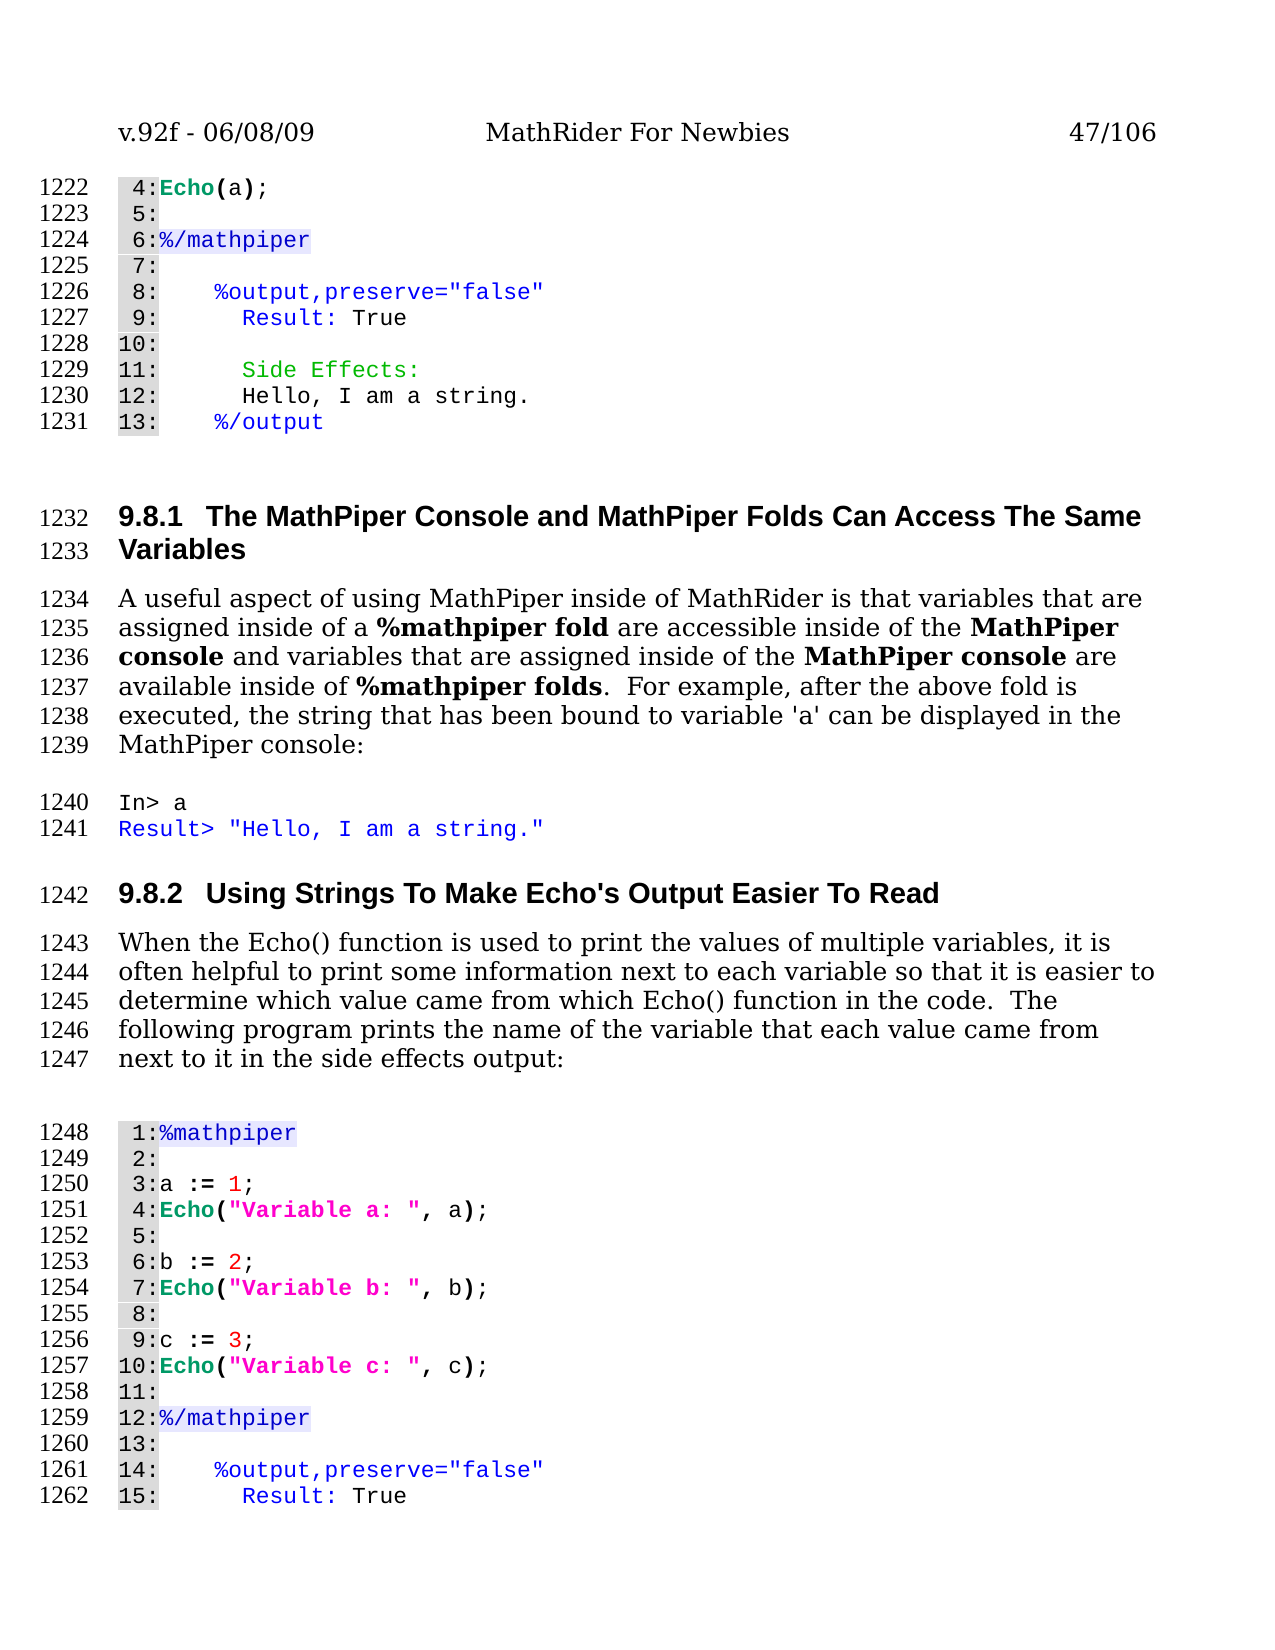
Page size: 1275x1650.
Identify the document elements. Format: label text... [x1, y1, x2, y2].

text 9: Result: True [118, 306, 1157, 332]
text 6:%/mathpiper [118, 229, 1157, 254]
text A useful aspect of using MathPiper inside of MathRider is that variables that are assigned inside of a %mathpiper fold are accessible inside of the MathPiper console and variables that are assigned inside of the MathPiper console are available inside of %mathpiper folds. For example, after the above fold is executed, the string that has been bound to variable 'a' can be displayed in the MathPiper console: [118, 584, 1157, 759]
text 8: %output,preserve="false" [118, 281, 1157, 306]
text 7: [118, 254, 1157, 281]
text 4:Echo("Variable a: ", a); [118, 1199, 1157, 1225]
text 7:Echo("Variable b: ", b); [118, 1277, 1157, 1302]
text 4:Echo(a); [118, 177, 1157, 203]
text 14: %output,preserve="false" [118, 1458, 1157, 1484]
text 11: Side Effects: [118, 358, 1157, 384]
text 2: [118, 1147, 1157, 1173]
text 10: [118, 332, 1157, 358]
text 3:a := 1; [118, 1173, 1157, 1199]
text 10:Echo("Variable c: ", c); [118, 1354, 1157, 1380]
text 5: [118, 1225, 1157, 1251]
text 12: Hello, I am a string. [118, 384, 1157, 410]
subtitle Using Strings To Make Echo's Output Easier To Read [118, 876, 1157, 910]
text 6:b := 2; [118, 1251, 1157, 1277]
text 13: %/output [118, 410, 1157, 436]
text 5: [118, 203, 1157, 229]
text Result> "Hello, I am a string." [118, 817, 1157, 843]
text 9:c := 3; [118, 1328, 1157, 1354]
text 11: [118, 1380, 1157, 1406]
text When the Echo() function is used to print the values of multiple variables, it is often helpful to print some information next to each variable so that it is easier to determine which value came from which Echo() function in the code. The following program prints the name of the variable that each value came from next to it in the side effects output: [118, 928, 1157, 1074]
text 13: [118, 1432, 1157, 1458]
text 15: Result: True [118, 1484, 1157, 1510]
text In> a [118, 791, 1157, 817]
text 8: [118, 1302, 1157, 1328]
text 12:%/mathpiper [118, 1406, 1157, 1432]
text 1:%mathpiper [118, 1121, 1157, 1147]
subtitle The MathPiper Console and MathPiper Folds Can Access The Same Variables [118, 499, 1157, 566]
